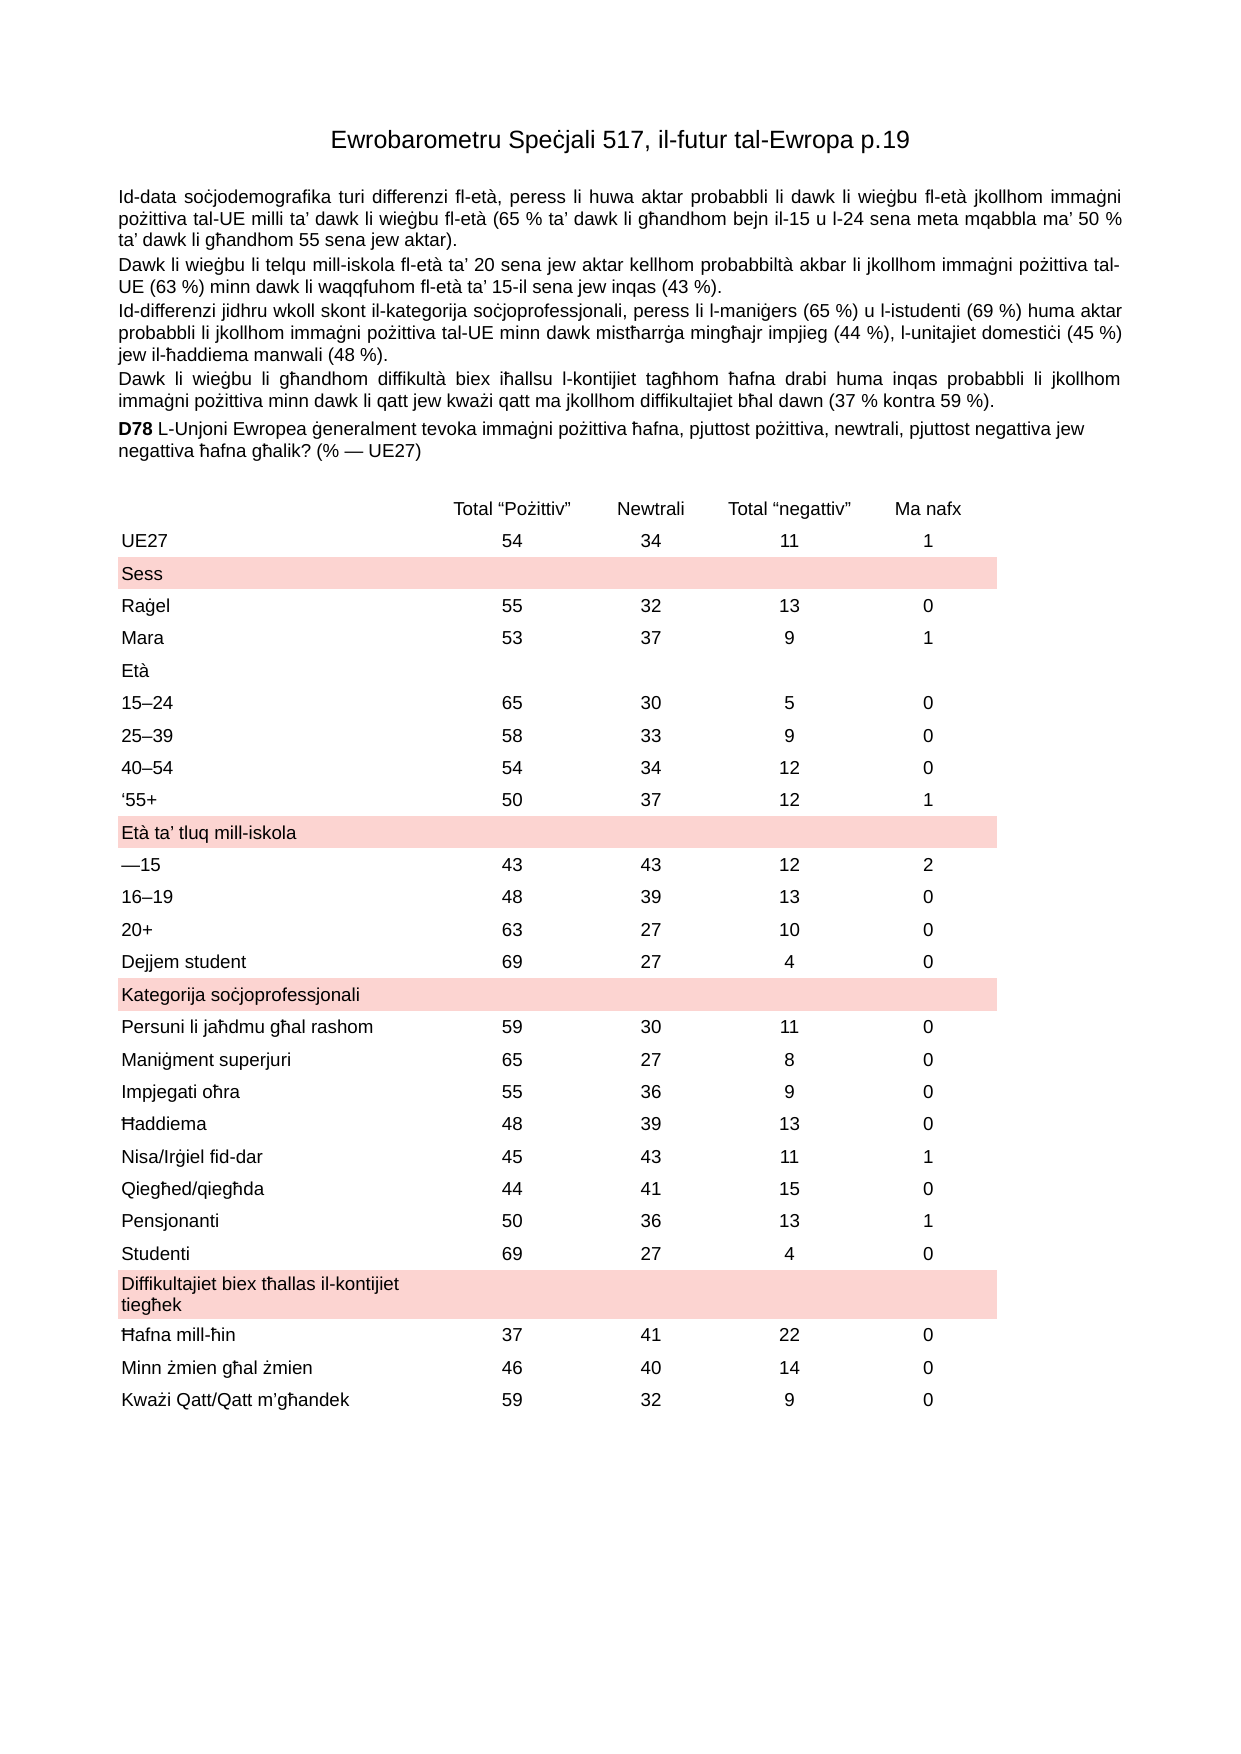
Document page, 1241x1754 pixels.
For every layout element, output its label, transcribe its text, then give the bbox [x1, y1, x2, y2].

table_cell 11 [720, 1011, 859, 1043]
table_cell [581, 816, 720, 848]
table_cell 65 [443, 687, 581, 719]
table_cell 5 [720, 687, 859, 719]
table_cell 27 [581, 1237, 720, 1270]
table_cell 39 [581, 881, 720, 913]
table_cell 33 [581, 719, 720, 751]
table_cell Persuni li jaħdmu għal rashom [118, 1011, 443, 1043]
table_cell Kategorija soċjoprofessjonali [118, 978, 443, 1011]
table_cell 63 [443, 913, 581, 946]
table_cell 1 [859, 622, 997, 654]
table_cell 0 [859, 1043, 997, 1075]
table_header Ma nafx [859, 492, 997, 524]
table_cell 34 [581, 525, 720, 557]
table_cell [720, 978, 859, 1011]
table_cell 25–39 [118, 719, 443, 751]
table_cell Sess [118, 557, 443, 589]
table_cell 0 [859, 1011, 997, 1043]
table_cell 12 [720, 751, 859, 784]
table_cell Ħaddiema [118, 1108, 443, 1140]
table_cell 32 [581, 589, 720, 622]
table_cell 15 [720, 1173, 859, 1205]
table_header Total “negattiv” [720, 492, 859, 524]
table_cell [443, 1270, 581, 1319]
table_cell [581, 654, 720, 687]
table_cell 27 [581, 946, 720, 978]
table_cell 65 [443, 1043, 581, 1075]
table_cell Qiegħed/qiegħda [118, 1173, 443, 1205]
table_cell [720, 557, 859, 589]
table_cell 37 [581, 622, 720, 654]
table_cell 59 [443, 1384, 581, 1416]
table_cell 53 [443, 622, 581, 654]
table_cell 4 [720, 946, 859, 978]
table_cell 36 [581, 1075, 720, 1108]
table_cell 16–19 [118, 881, 443, 913]
table_cell 27 [581, 913, 720, 946]
table_cell 58 [443, 719, 581, 751]
table_cell 1 [859, 1205, 997, 1237]
table_cell Ħafna mill-ħin [118, 1319, 443, 1351]
table_cell 0 [859, 1075, 997, 1108]
table_cell 8 [720, 1043, 859, 1075]
table_cell 20+ [118, 913, 443, 946]
table_cell 46 [443, 1351, 581, 1383]
table_cell [581, 557, 720, 589]
table_cell 12 [720, 784, 859, 816]
table_cell 41 [581, 1319, 720, 1351]
table_cell 43 [443, 849, 581, 881]
table_cell [859, 557, 997, 589]
table_cell 54 [443, 751, 581, 784]
table_cell 14 [720, 1351, 859, 1383]
table_cell [581, 1270, 720, 1319]
table_cell 69 [443, 946, 581, 978]
table_cell [859, 1270, 997, 1319]
table_cell 10 [720, 913, 859, 946]
table_cell Nisa/Irġiel fid-dar [118, 1140, 443, 1172]
table_cell [581, 978, 720, 1011]
table_cell 48 [443, 1108, 581, 1140]
table_cell 1 [859, 1140, 997, 1172]
table_cell 9 [720, 1384, 859, 1416]
table_cell UE27 [118, 525, 443, 557]
table_cell 30 [581, 687, 720, 719]
table_header Total “Pożittiv” [443, 492, 581, 524]
table_cell Età ta’ tluq mill-iskola [118, 816, 443, 848]
table_cell 0 [859, 946, 997, 978]
table_cell 13 [720, 881, 859, 913]
table_cell 43 [581, 849, 720, 881]
table_cell Raġel [118, 589, 443, 622]
table_cell Studenti [118, 1237, 443, 1270]
table_cell [443, 978, 581, 1011]
text Id-differenzi jidhru wkoll skont il-kategorija soċjoprofessjonali, peress li l-maniġers (65 %) u l-istudenti (69 %) huma aktar probabbli li jkollhom immaġni pożittiva tal-UE minn dawk mistħarrġa mingħajr impjieg (44 %), l-unitajiet domestiċi (45 %) jew il-ħaddiema manwali (48 %). [118, 300, 1122, 365]
table_cell Mara [118, 622, 443, 654]
table_cell Pensjonanti [118, 1205, 443, 1237]
table_cell Maniġment superjuri [118, 1043, 443, 1075]
table_cell 32 [581, 1384, 720, 1416]
table_cell 0 [859, 1173, 997, 1205]
text Dawk li wieġbu li telqu mill-iskola fl-età ta’ 20 sena jew aktar kellhom probabbiltà akbar li jkollhom immaġni pożittiva tal-UE (63 %) minn dawk li waqqfuhom fl-età ta’ 15-il sena jew inqas (43 %). [118, 254, 1122, 297]
table_header Newtrali [581, 492, 720, 524]
table_cell Età [118, 654, 443, 687]
table_cell Minn żmien għal żmien [118, 1351, 443, 1383]
table_cell 9 [720, 719, 859, 751]
table_cell 41 [581, 1173, 720, 1205]
table_cell 9 [720, 1075, 859, 1108]
table_cell 0 [859, 881, 997, 913]
table_cell 4 [720, 1237, 859, 1270]
table_cell 1 [859, 784, 997, 816]
table_cell 40–54 [118, 751, 443, 784]
table_cell 48 [443, 881, 581, 913]
text Dawk li wieġbu li għandhom diffikultà biex iħallsu l-kontijiet tagħhom ħafna drabi huma inqas probabbli li jkollhom immaġni pożittiva minn dawk li qatt jew kważi qatt ma jkollhom diffikultajiet bħal dawn (37 % kontra 59 %). [118, 368, 1122, 411]
table_cell 37 [443, 1319, 581, 1351]
table_header [118, 492, 443, 524]
table_cell 11 [720, 1140, 859, 1172]
table_cell 0 [859, 1384, 997, 1416]
table_cell 40 [581, 1351, 720, 1383]
table_cell 13 [720, 589, 859, 622]
table_cell 2 [859, 849, 997, 881]
table_cell 0 [859, 1237, 997, 1270]
table_cell 34 [581, 751, 720, 784]
table_cell [859, 816, 997, 848]
table_cell ‘55+ [118, 784, 443, 816]
table_cell Dejjem student [118, 946, 443, 978]
table_cell [859, 978, 997, 1011]
table_cell 54 [443, 525, 581, 557]
table_cell 44 [443, 1173, 581, 1205]
table_cell 0 [859, 719, 997, 751]
table_cell 0 [859, 687, 997, 719]
table_cell 12 [720, 849, 859, 881]
table_cell —15 [118, 849, 443, 881]
table_cell 30 [581, 1011, 720, 1043]
table_cell [720, 816, 859, 848]
table_cell 0 [859, 1351, 997, 1383]
table_cell 9 [720, 622, 859, 654]
text Id-data soċjodemografika turi differenzi fl-età, peress li huwa aktar probabbli li dawk li wieġbu fl-età jkollhom immaġni pożittiva tal-UE milli ta’ dawk li wieġbu fl-età (65 % ta’ dawk li għandhom bejn il-15 u l-24 sena meta mqabbla ma’ 50 % ta’ dawk li għandhom 55 sena jew aktar). [118, 186, 1122, 251]
table_cell 0 [859, 1319, 997, 1351]
table_cell [720, 654, 859, 687]
table_cell [720, 1270, 859, 1319]
table_cell 50 [443, 784, 581, 816]
table_cell 15–24 [118, 687, 443, 719]
table_cell 69 [443, 1237, 581, 1270]
table_cell 27 [581, 1043, 720, 1075]
table_cell 36 [581, 1205, 720, 1237]
table_cell 55 [443, 1075, 581, 1108]
table_cell 0 [859, 751, 997, 784]
table_cell [443, 557, 581, 589]
table_cell 22 [720, 1319, 859, 1351]
table_cell [859, 654, 997, 687]
table_cell 1 [859, 525, 997, 557]
table_cell Kważi Qatt/Qatt m’għandek [118, 1384, 443, 1416]
table_cell 37 [581, 784, 720, 816]
table_cell Diffikultajiet biex tħallas il-kontijiet tiegħek [118, 1270, 443, 1319]
table_cell 43 [581, 1140, 720, 1172]
table_cell 39 [581, 1108, 720, 1140]
table_cell 0 [859, 913, 997, 946]
table_cell 50 [443, 1205, 581, 1237]
table_cell 0 [859, 1108, 997, 1140]
table_cell [443, 816, 581, 848]
table_cell 13 [720, 1108, 859, 1140]
table_cell 55 [443, 589, 581, 622]
text D78 L-Unjoni Ewropea ġeneralment tevoka immaġni pożittiva ħafna, pjuttost pożittiva, newtrali, pjuttost negattiva jew negattiva ħafna għalik? (% — UE27) [118, 418, 1122, 461]
table_cell 13 [720, 1205, 859, 1237]
table_cell 45 [443, 1140, 581, 1172]
table_cell 59 [443, 1011, 581, 1043]
table_cell 11 [720, 525, 859, 557]
table_cell Impjegati oħra [118, 1075, 443, 1108]
table_cell [443, 654, 581, 687]
table_cell 0 [859, 589, 997, 622]
